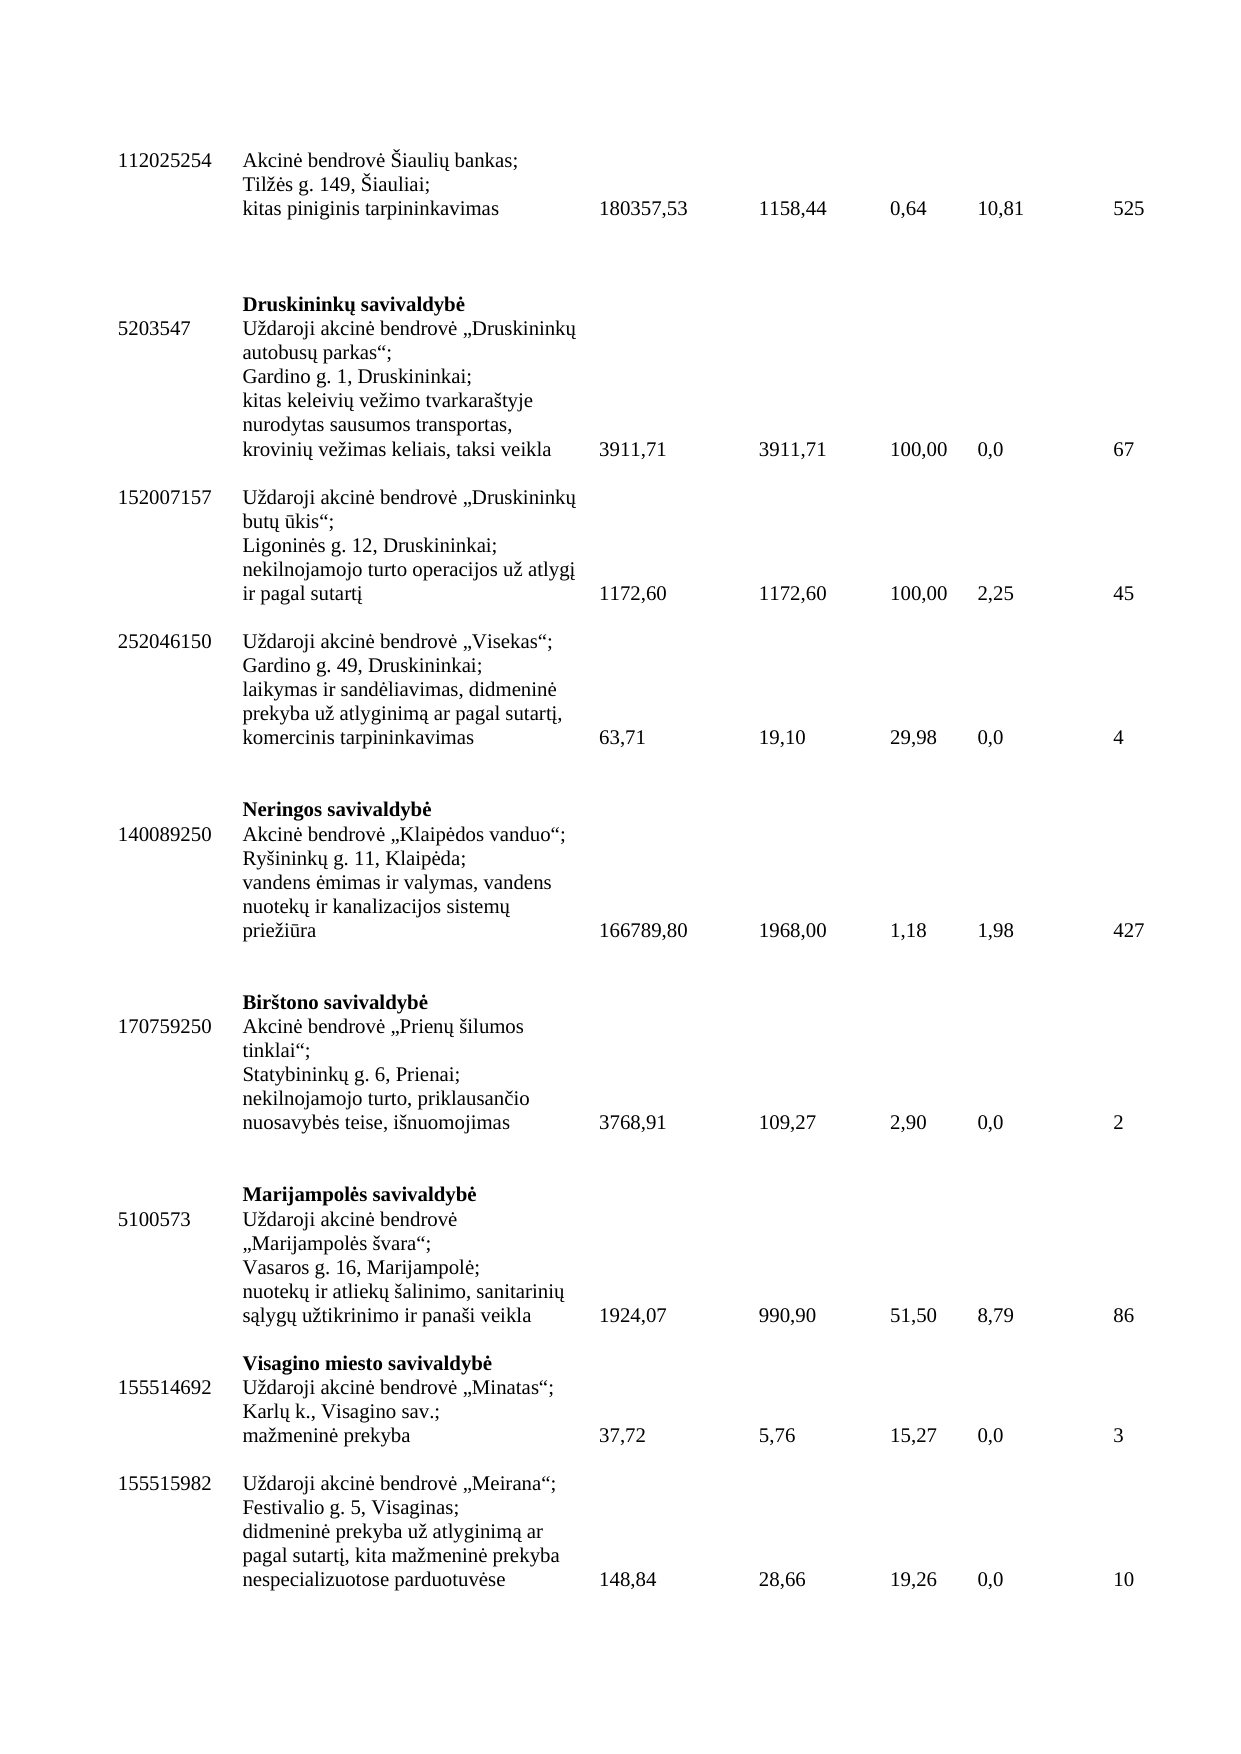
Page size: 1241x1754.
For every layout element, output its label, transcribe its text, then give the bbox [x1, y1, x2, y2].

table_cell 8,79 [966, 1206, 1102, 1327]
table_cell Akcinė bendrovė „Prienų šilumos tinklai“; Statybininkų g. 6, Prienai; nekilnojamojo turto, priklausančio nuosavybės teise, išnuomojimas [231, 1014, 588, 1134]
table_cell 86 [1102, 1206, 1198, 1327]
table_cell [101, 268, 1198, 292]
table_cell [101, 942, 1198, 966]
table_cell 1158,44 [748, 148, 879, 220]
table_cell 152007157 [101, 485, 231, 605]
table_cell 0,0 [966, 316, 1102, 461]
table_cell 67 [1102, 316, 1198, 461]
table_cell 15,27 [879, 1375, 966, 1447]
table_cell 3768,91 [588, 1014, 747, 1134]
table_cell 4 [1102, 629, 1198, 749]
table_cell 3 [1102, 1375, 1198, 1447]
table_cell Neringos savivaldybė [231, 798, 1198, 821]
table_cell 19,26 [879, 1471, 966, 1591]
table_cell 1924,07 [588, 1206, 747, 1327]
table_cell 155515982 [101, 1471, 231, 1591]
table_cell 10,81 [966, 148, 1102, 220]
table_cell Akcinė bendrovė Šiaulių bankas; Tilžės g. 149, Šiauliai; kitas piniginis tarpininkavimas [231, 148, 588, 220]
table_cell 0,0 [966, 1375, 1102, 1447]
table_cell 1968,00 [748, 821, 879, 942]
table_cell [101, 1327, 1198, 1351]
table_cell 112025254 [101, 148, 231, 220]
table_cell 0,0 [966, 629, 1102, 749]
table_cell 5203547 [101, 316, 231, 461]
table_cell [101, 1351, 231, 1375]
table_cell 10 [1102, 1471, 1198, 1591]
table_cell 1,18 [879, 821, 966, 942]
table_cell [101, 1158, 1198, 1182]
table_cell 109,27 [748, 1014, 879, 1134]
table_cell [101, 244, 1198, 268]
table_cell [101, 1591, 1198, 1616]
table_cell 100,00 [879, 485, 966, 605]
table_cell Druskininkų savivaldybė [231, 292, 1198, 316]
table_cell 990,90 [748, 1206, 879, 1327]
table_cell 155514692 [101, 1375, 231, 1447]
table_cell 0,0 [966, 1014, 1102, 1134]
table_cell 2,25 [966, 485, 1102, 605]
table_cell Uždaroji akcinė bendrovė „Visekas“; Gardino g. 49, Druskininkai; laikymas ir sandėliavimas, didmeninė prekyba už atlyginimą ar pagal sutartį, komercinis tarpininkavimas [231, 629, 588, 749]
table_cell 51,50 [879, 1206, 966, 1327]
table_cell Uždaroji akcinė bendrovė „Druskininkų autobusų parkas“; Gardino g. 1, Druskininkai; kitas keleivių vežimo tvarkaraštyje nurodytas sausumos transportas, krovinių vežimas keliais, taksi veikla [231, 316, 588, 461]
table_cell [101, 1183, 231, 1206]
table_cell Uždaroji akcinė bendrovė „Meirana“; Festivalio g. 5, Visaginas; didmeninė prekyba už atlyginimą ar pagal sutartį, kita mažmeninė prekyba nespecializuotose parduotuvėse [231, 1471, 588, 1591]
table_cell Visagino miesto savivaldybė [231, 1351, 1198, 1375]
table_cell 1172,60 [588, 485, 747, 605]
table_cell 28,66 [748, 1471, 879, 1591]
table_cell 1,98 [966, 821, 1102, 942]
table_cell [101, 461, 1198, 484]
table_cell Uždaroji akcinė bendrovė „Marijampolės švara“; Vasaros g. 16, Marijampolė; nuotekų ir atliekų šalinimo, sanitarinių sąlygų užtikrinimo ir panaši veikla [231, 1206, 588, 1327]
table_cell 45 [1102, 485, 1198, 605]
table_cell 5,76 [748, 1375, 879, 1447]
table_cell 525 [1102, 148, 1198, 220]
table_cell Uždaroji akcinė bendrovė „Minatas“; Karlų k., Visagino sav.; mažmeninė prekyba [231, 1375, 588, 1447]
table_cell 1172,60 [748, 485, 879, 605]
table_cell 37,72 [588, 1375, 747, 1447]
table_cell 63,71 [588, 629, 747, 749]
table_cell 5100573 [101, 1206, 231, 1327]
table_cell [101, 749, 1198, 773]
table_cell [101, 966, 1198, 990]
table_cell 166789,80 [588, 821, 747, 942]
table_cell [101, 1447, 1198, 1471]
table_cell Marijampolės savivaldybė [231, 1183, 1198, 1206]
table_cell Birštono savivaldybė [231, 990, 1198, 1014]
table_cell [101, 605, 1198, 629]
table_cell [101, 798, 231, 821]
table_cell 2,90 [879, 1014, 966, 1134]
table_cell 148,84 [588, 1471, 747, 1591]
table_cell 3911,71 [588, 316, 747, 461]
table_cell Uždaroji akcinė bendrovė „Druskininkų butų ūkis“; Ligoninės g. 12, Druskininkai; nekilnojamojo turto operacijos už atlygį ir pagal sutartį [231, 485, 588, 605]
table_cell 140089250 [101, 821, 231, 942]
table_cell 2 [1102, 1014, 1198, 1134]
table_cell 29,98 [879, 629, 966, 749]
table_cell 3911,71 [748, 316, 879, 461]
table_cell [101, 220, 1198, 244]
table_cell Akcinė bendrovė „Klaipėdos vanduo“; Ryšininkų g. 11, Klaipėda; vandens ėmimas ir valymas, vandens nuotekų ir kanalizacijos sistemų priežiūra [231, 821, 588, 942]
table_cell 0,64 [879, 148, 966, 220]
table_cell 170759250 [101, 1014, 231, 1134]
table_cell 427 [1102, 821, 1198, 942]
table_cell 19,10 [748, 629, 879, 749]
table_cell 252046150 [101, 629, 231, 749]
table_cell [101, 1134, 1198, 1158]
table_cell [101, 773, 1198, 797]
table_cell [101, 990, 231, 1014]
table_cell 180357,53 [588, 148, 747, 220]
table_cell 100,00 [879, 316, 966, 461]
table_cell 0,0 [966, 1471, 1102, 1591]
table_cell [101, 292, 231, 316]
